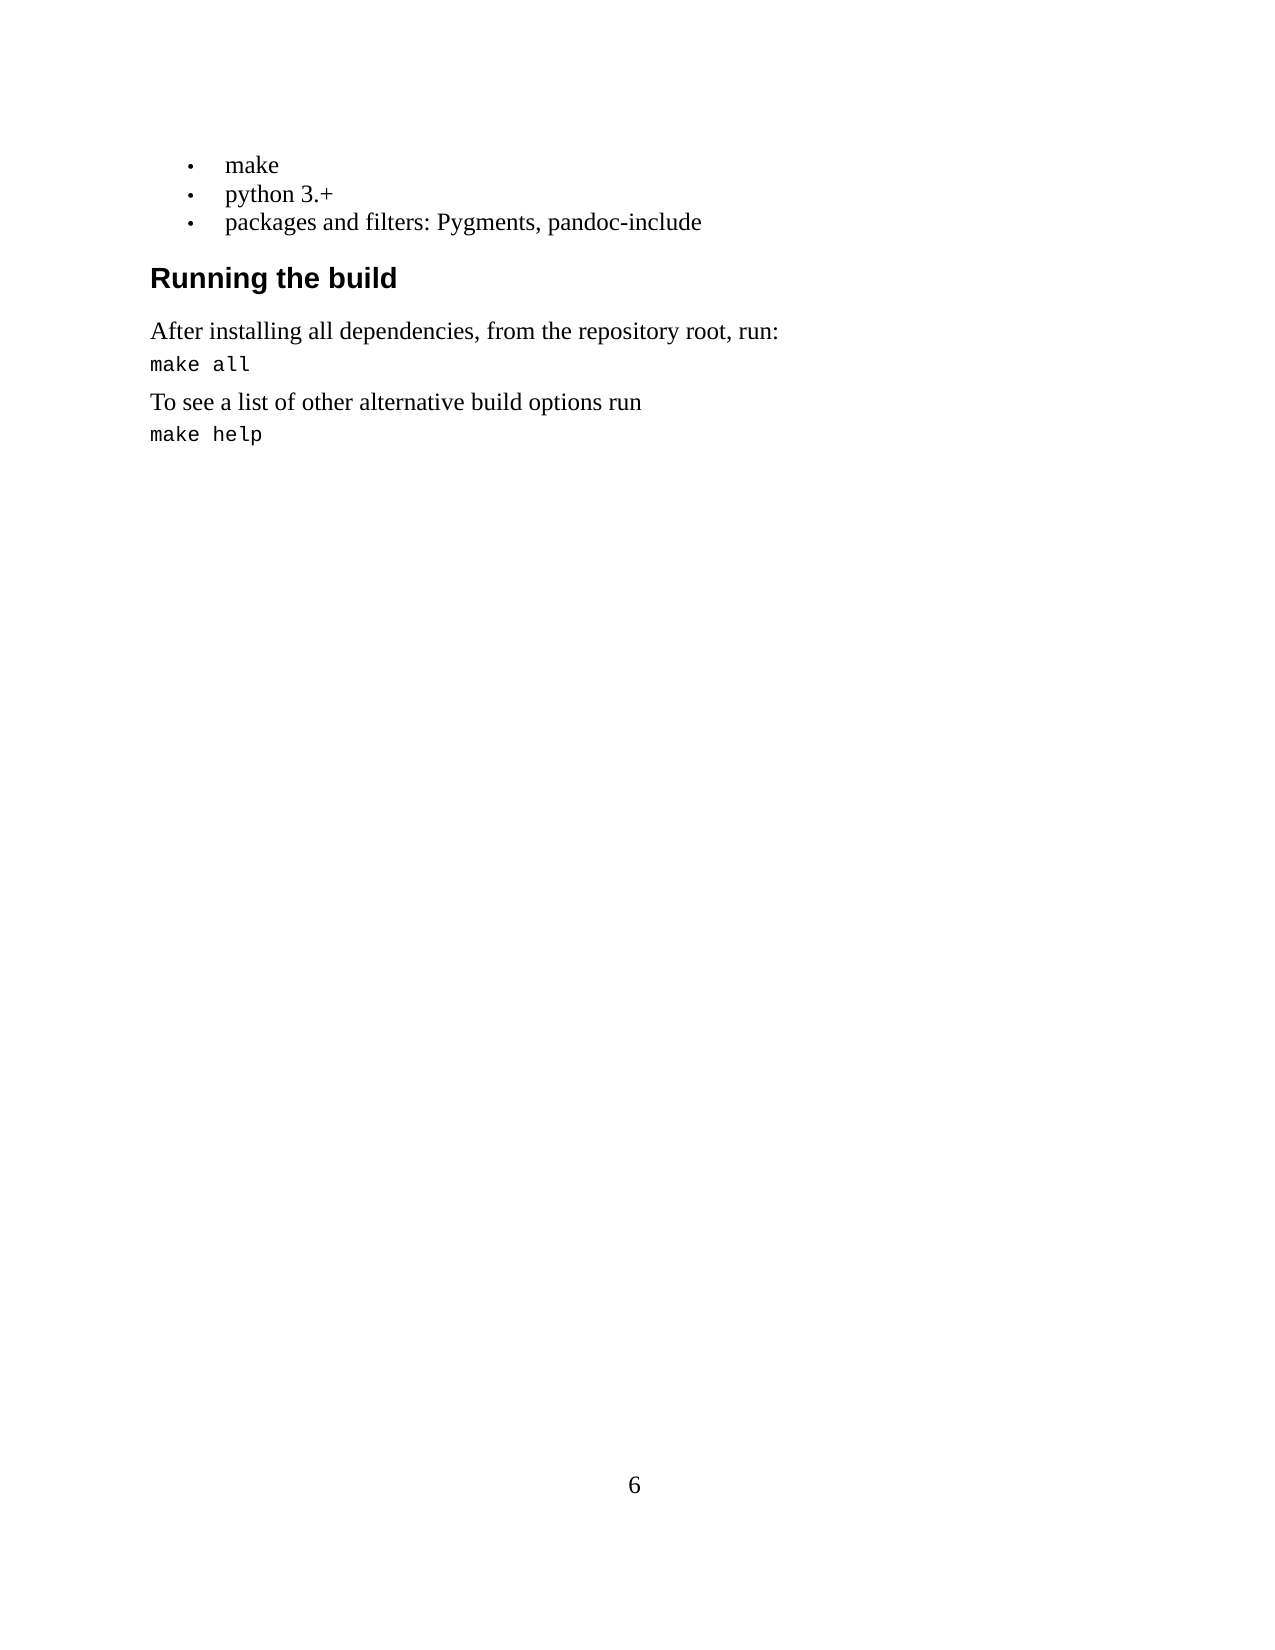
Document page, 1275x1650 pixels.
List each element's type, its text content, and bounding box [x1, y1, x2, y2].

text After installing all dependencies, from the repository root, run: [150, 316, 1125, 345]
list python 3.+ [187, 179, 1125, 207]
text To see a list of other alternative build options run [150, 387, 1125, 415]
list make [187, 150, 1125, 179]
list packages and filters: Pygments, pandoc-include [187, 207, 1125, 236]
subtitle Running the build [150, 261, 1125, 295]
text make all [150, 354, 1125, 378]
text make help [150, 424, 1125, 448]
